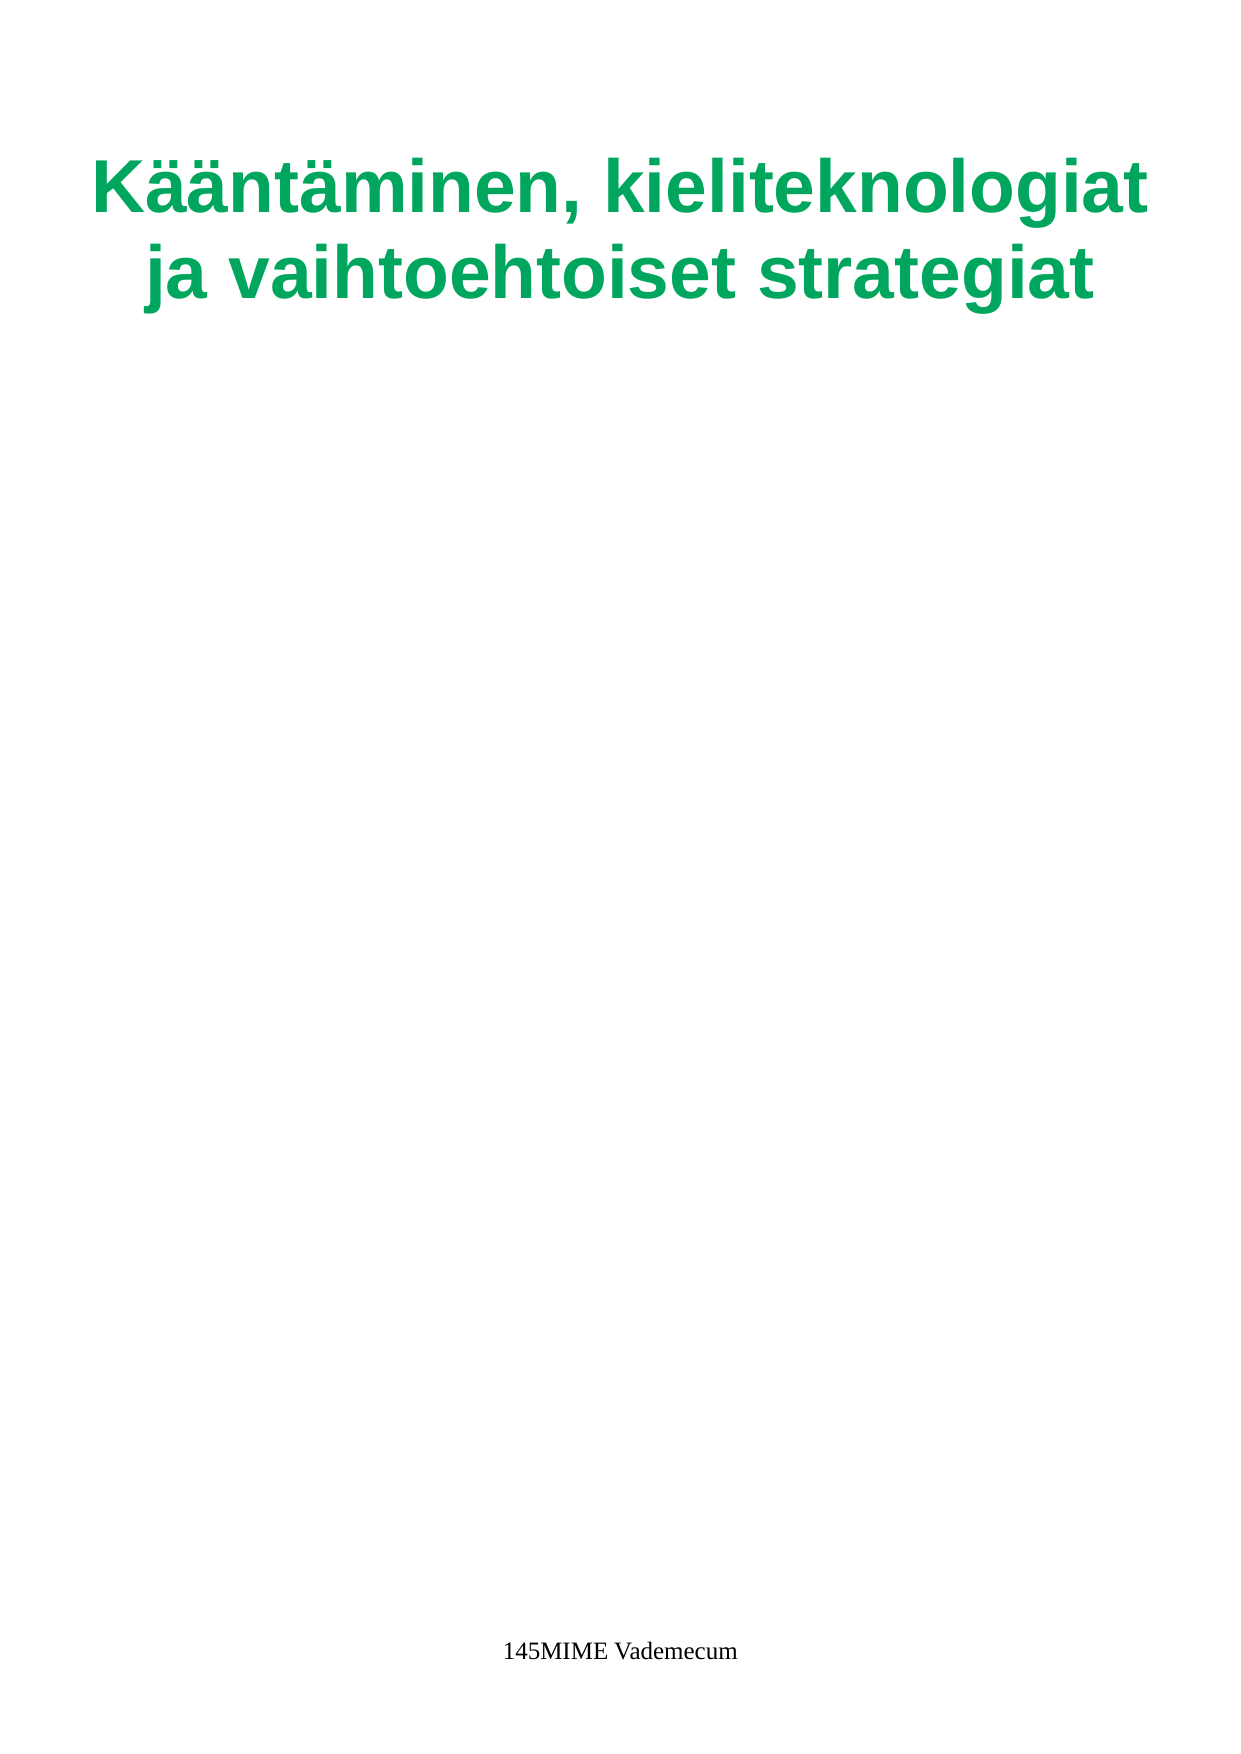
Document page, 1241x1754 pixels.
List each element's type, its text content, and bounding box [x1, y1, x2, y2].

title Kääntäminen, kieliteknologiat ja vaihtoehtoiset strategiat [88, 142, 1152, 315]
